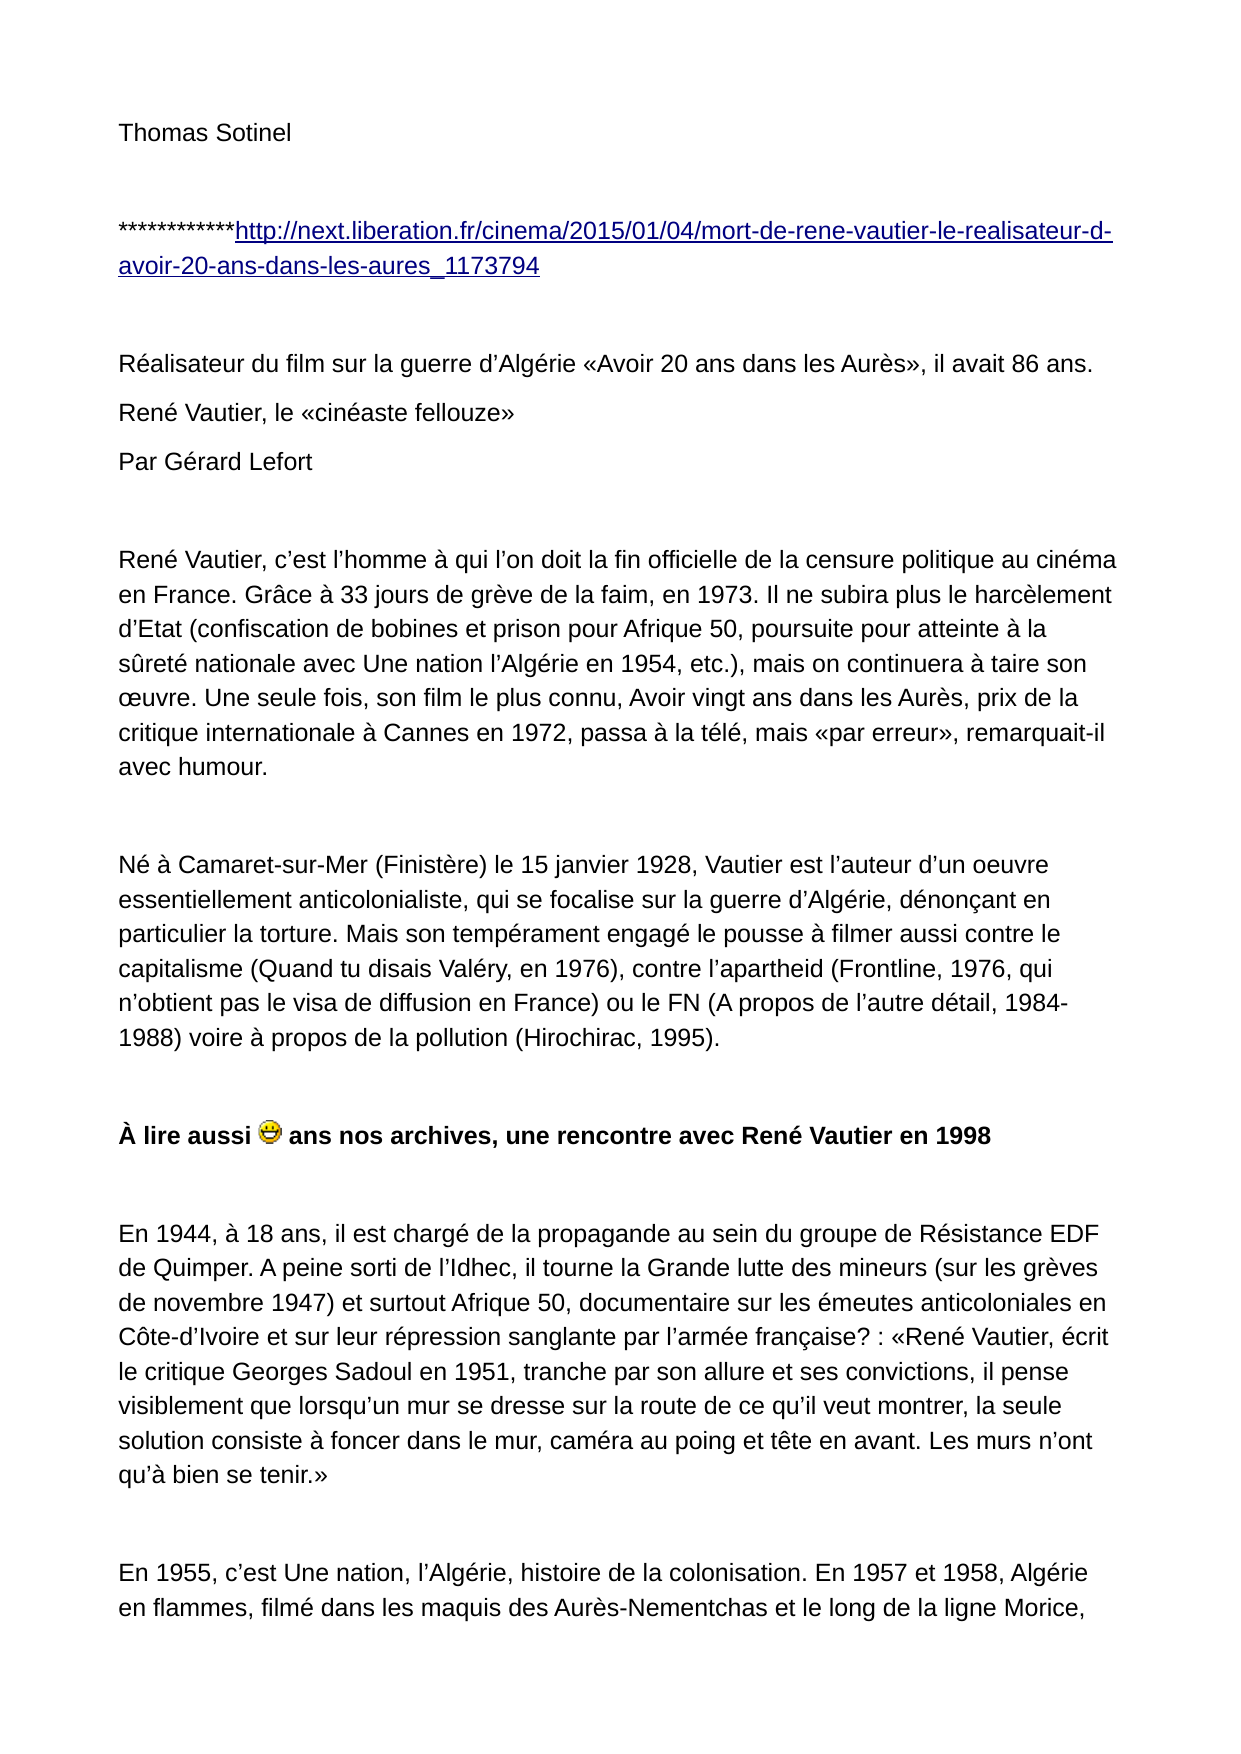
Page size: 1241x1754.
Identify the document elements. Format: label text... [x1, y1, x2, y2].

text En 1944, à 18 ans, il est chargé de la propagande au sein du groupe de Résistance EDF de Quimper. A peine sorti de l’Idhec, il tourne la Grande lutte des mineurs (sur les grèves de novembre 1947) et surtout Afrique 50, documentaire sur les émeutes anticoloniales en Côte-d’Ivoire et sur leur répression sanglante par l’armée française? : «René Vautier, écrit le critique Georges Sadoul en 1951, tranche par son allure et ses convictions, il pense visiblement que lorsqu’un mur se dresse sur la route de ce qu’il veut montrer, la seule solution consiste à foncer dans le mur, caméra au poing et tête en avant. Les murs n’ont qu’à bien se tenir.» [118, 1219, 1122, 1489]
text René Vautier, le «cinéaste fellouze» [118, 398, 1122, 427]
text Né à Camaret-sur-Mer (Finistère) le 15 janvier 1928, Vautier est l’auteur d’un oeuvre essentiellement anticolonialiste, qui se focalise sur la guerre d’Algérie, dénonçant en particulier la torture. Mais son tempérament engagé le pousse à filmer aussi contre le capitalisme (Quand tu disais Valéry, en 1976), contre l’apartheid (Frontline, 1976, qui n’obtient pas le visa de diffusion en France) ou le FN (A propos de l’autre détail, 1984-1988) voire à propos de la pollution (Hirochirac, 1995). [118, 850, 1122, 1051]
text Par Gérard Lefort [118, 447, 1122, 476]
text En 1955, c’est Une nation, l’Algérie, histoire de la colonisation. En 1957 et 1958, Algérie en flammes, filmé dans les maquis des Aurès-Nementchas et le long de la ligne Morice, [118, 1558, 1122, 1621]
text ************http://next.liberation.fr/cinema/2015/01/04/mort-de-rene-vautier-le-realisateur-d-avoir-20-ans-dans-les-aures_1173794 [118, 216, 1122, 279]
text Thomas Sotinel [118, 118, 1122, 147]
text Réalisateur du film sur la guerre d’Algérie «Avoir 20 ans dans les Aurès», il avait 86 ans. [118, 349, 1122, 378]
picture [258, 1120, 282, 1144]
text À lire aussi ans nos archives, une rencontre avec René Vautier en 1998 [118, 1121, 1122, 1149]
text René Vautier, c’est l’homme à qui l’on doit la fin officielle de la censure politique au cinéma en France. Grâce à 33 jours de grève de la faim, en 1973. Il ne subira plus le harcèlement d’Etat (confiscation de bobines et prison pour Afrique 50, poursuite pour atteinte à la sûreté nationale avec Une nation l’Algérie en 1954, etc.), mais on continuera à taire son œuvre. Une seule fois, son film le plus connu, Avoir vingt ans dans les Aurès, prix de la critique internationale à Cannes en 1972, passa à la télé, mais «par erreur», remarquait-il avec humour. [118, 545, 1122, 781]
